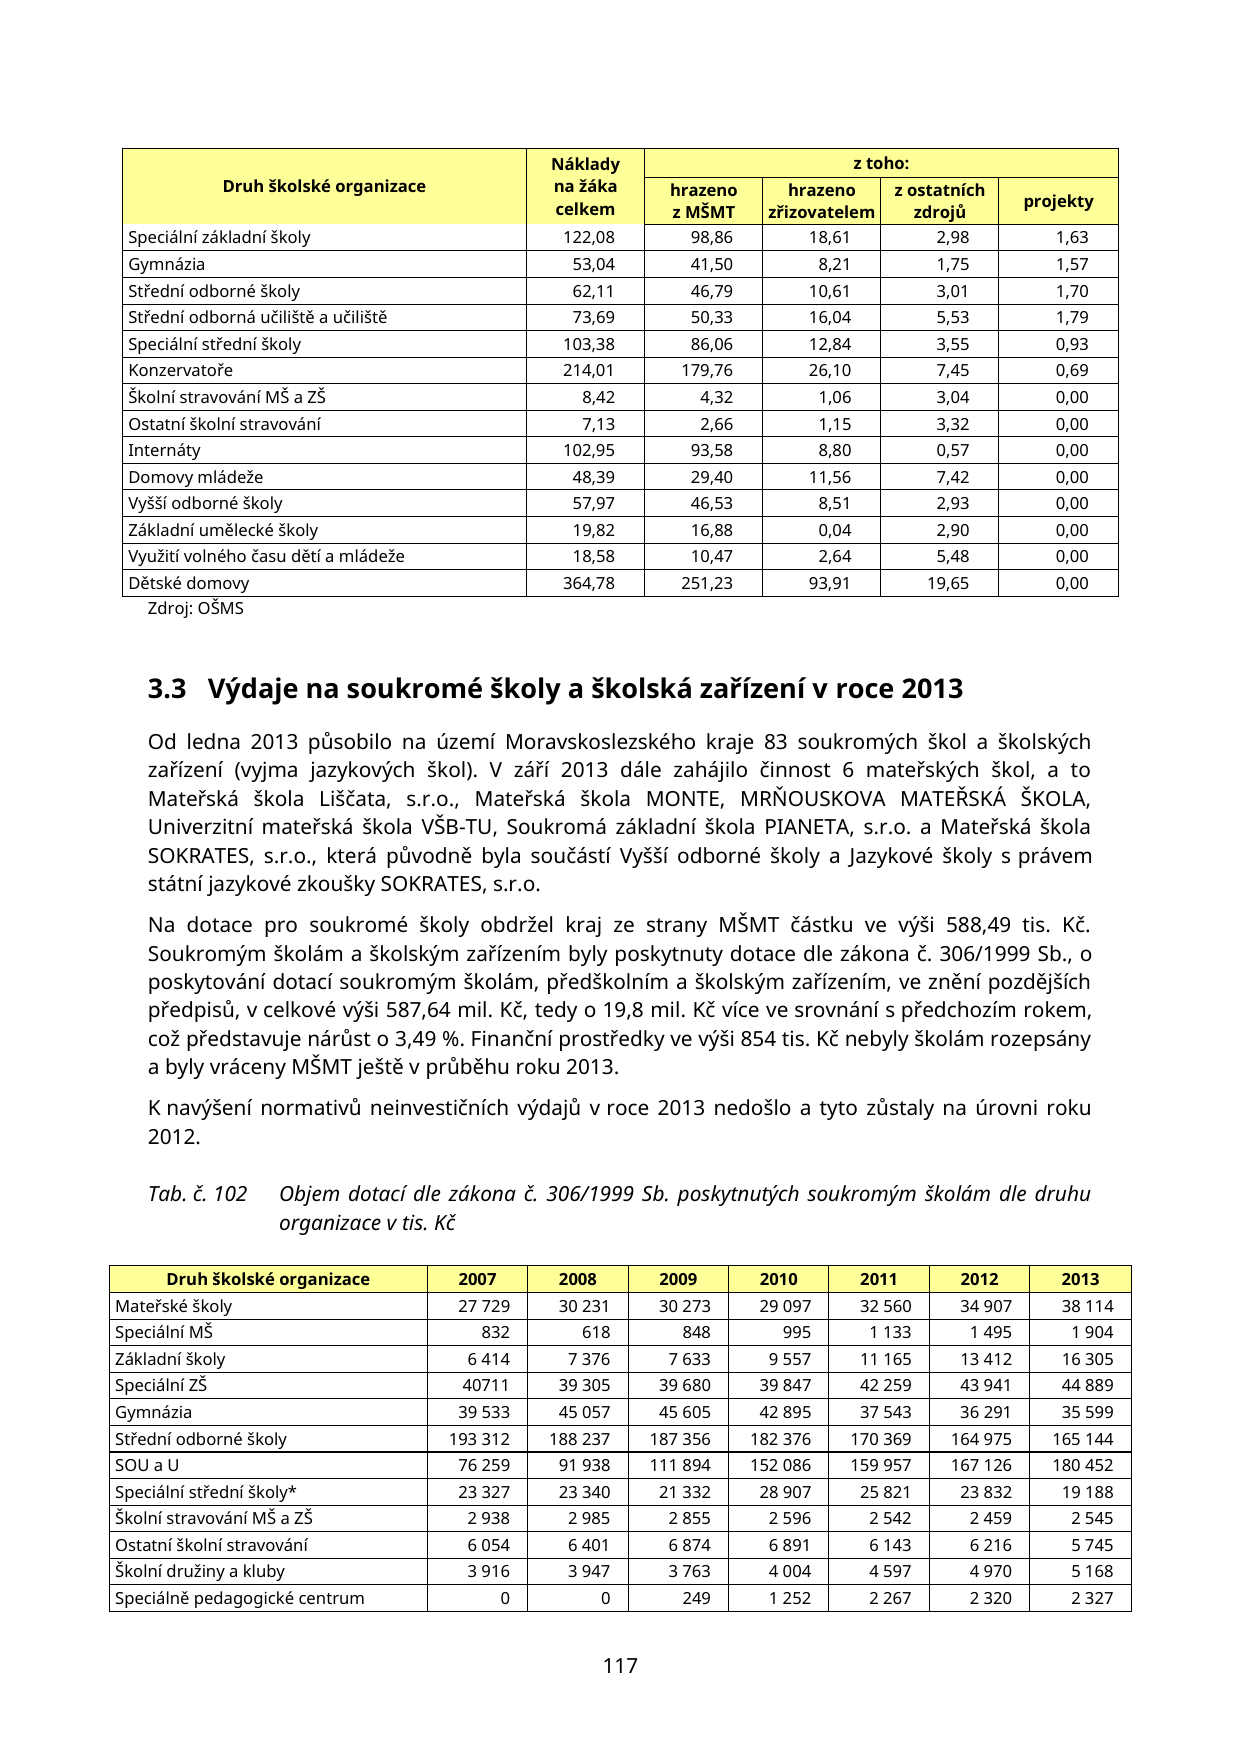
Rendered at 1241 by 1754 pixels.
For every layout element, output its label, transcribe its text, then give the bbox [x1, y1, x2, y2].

table_cell 0,00 [999, 517, 1118, 542]
table_cell 832 [428, 1320, 527, 1345]
table_cell Ostatní školní stravování [110, 1532, 427, 1558]
table_cell 1,63 [999, 225, 1118, 250]
table_cell 1 495 [930, 1320, 1029, 1345]
table_cell 91 938 [528, 1453, 628, 1478]
table_cell 6 054 [428, 1532, 527, 1558]
table_cell Ostatní školní stravování [123, 411, 526, 436]
table_cell 187 356 [629, 1426, 728, 1451]
table_cell 7,45 [881, 358, 998, 383]
table_cell 7 376 [528, 1346, 628, 1372]
table_cell 2 542 [829, 1506, 929, 1531]
table_cell 62,11 [527, 278, 644, 303]
table_cell 48,39 [527, 464, 644, 489]
table_cell 11,56 [763, 464, 880, 489]
table_cell 6 216 [930, 1532, 1029, 1558]
table_cell 37 543 [829, 1399, 929, 1425]
table_cell 1 133 [829, 1320, 929, 1345]
table_cell 2 545 [1030, 1506, 1131, 1531]
table_cell 214,01 [527, 358, 644, 383]
table_cell 2,64 [763, 544, 880, 569]
table_cell Využití volného času dětí a mládeže [123, 544, 526, 569]
table_cell 18,61 [763, 225, 880, 250]
table_cell Dětské domovy [123, 570, 526, 596]
table_header 2010 [729, 1266, 828, 1292]
table_cell 364,78 [527, 570, 644, 596]
table_cell 19,82 [527, 517, 644, 542]
table_cell 21 332 [629, 1479, 728, 1504]
table_cell 36 291 [930, 1399, 1029, 1425]
table_cell 1,75 [881, 251, 998, 277]
table_cell 7,13 [527, 411, 644, 436]
table_cell Gymnázia [123, 251, 526, 277]
table_cell Internáty [123, 437, 526, 463]
table_cell 152 086 [729, 1453, 828, 1478]
table_header 2012 [930, 1266, 1029, 1292]
table_cell 38 114 [1030, 1293, 1131, 1318]
table_cell 45 057 [528, 1399, 628, 1425]
table_cell 39 680 [629, 1373, 728, 1398]
table_cell 23 327 [428, 1479, 527, 1504]
table_cell 16 305 [1030, 1346, 1131, 1372]
table_cell 1,70 [999, 278, 1118, 303]
table_cell 34 907 [930, 1293, 1029, 1318]
table_cell 40711 [428, 1373, 527, 1398]
table_cell 2 985 [528, 1506, 628, 1531]
table_cell 193 312 [428, 1426, 527, 1451]
table_cell 8,80 [763, 437, 880, 463]
table_cell Speciální ZŠ [110, 1373, 427, 1398]
table_cell 41,50 [645, 251, 762, 277]
table_cell 53,04 [527, 251, 644, 277]
table_cell 1 252 [729, 1585, 828, 1611]
table_cell 0,00 [999, 411, 1118, 436]
table_cell 0,00 [999, 464, 1118, 489]
table_cell projekty [999, 178, 1118, 224]
table_cell 848 [629, 1320, 728, 1345]
table_cell 5 745 [1030, 1532, 1131, 1558]
table_cell 8,42 [527, 384, 644, 410]
table_cell 23 340 [528, 1479, 628, 1504]
table_cell 35 599 [1030, 1399, 1131, 1425]
table_cell 32 560 [829, 1293, 929, 1318]
table_cell 5 168 [1030, 1559, 1131, 1584]
table_cell 5,53 [881, 305, 998, 330]
table_cell 6 891 [729, 1532, 828, 1558]
table_header z toho: [645, 149, 1118, 177]
table_cell 57,97 [527, 490, 644, 516]
table_cell 6 874 [629, 1532, 728, 1558]
table_cell 30 231 [528, 1293, 628, 1318]
table_cell 0,00 [999, 544, 1118, 569]
table_cell 6 143 [829, 1532, 929, 1558]
table_cell Speciální MŠ [110, 1320, 427, 1345]
table_header 2011 [829, 1266, 929, 1292]
table_cell 18,58 [527, 544, 644, 569]
list Objem dotací dle zákona č. 306/1999 Sb. poskytnutých soukromým školám dle druhu organizace v tis. Kč [148, 1179, 1092, 1236]
table_cell 5,48 [881, 544, 998, 569]
table_cell 76 259 [428, 1453, 527, 1478]
table_cell Mateřské školy [110, 1293, 427, 1318]
table_cell 39 847 [729, 1373, 828, 1398]
table_cell 42 895 [729, 1399, 828, 1425]
table_cell 3,04 [881, 384, 998, 410]
table_cell 167 126 [930, 1453, 1029, 1478]
table_cell 0,00 [999, 384, 1118, 410]
table_cell 45 605 [629, 1399, 728, 1425]
table_cell 179,76 [645, 358, 762, 383]
table_cell hrazeno zřizovatelem [763, 178, 880, 224]
table_cell 50,33 [645, 305, 762, 330]
table_cell 25 821 [829, 1479, 929, 1504]
table_cell Speciálně pedagogické centrum [110, 1585, 427, 1611]
table_cell Speciální střední školy [123, 331, 526, 357]
table_cell Gymnázia [110, 1399, 427, 1425]
table_cell 995 [729, 1320, 828, 1345]
table_cell 3,32 [881, 411, 998, 436]
table_cell 3 916 [428, 1559, 527, 1584]
table_cell 16,04 [763, 305, 880, 330]
table_cell 16,88 [645, 517, 762, 542]
table_cell 4 004 [729, 1559, 828, 1584]
text K navýšení normativů neinvestičních výdajů v roce 2013 nedošlo a tyto zůstaly na úrovni roku 2012. [148, 1093, 1092, 1150]
table_cell Speciální střední školy* [110, 1479, 427, 1504]
table_cell Základní školy [110, 1346, 427, 1372]
table_cell 2,66 [645, 411, 762, 436]
table_cell 46,53 [645, 490, 762, 516]
table_cell 0,69 [999, 358, 1118, 383]
table_cell 86,06 [645, 331, 762, 357]
table_cell 26,10 [763, 358, 880, 383]
table_cell 165 144 [1030, 1426, 1131, 1451]
table_cell 3 947 [528, 1559, 628, 1584]
table_cell 1,06 [763, 384, 880, 410]
table_cell 1,15 [763, 411, 880, 436]
table_cell 6 401 [528, 1532, 628, 1558]
table_cell 29 097 [729, 1293, 828, 1318]
table_cell hrazeno z MŠMT [645, 178, 762, 224]
table_cell 23 832 [930, 1479, 1029, 1504]
table_cell 2 596 [729, 1506, 828, 1531]
table_cell Školní stravování MŠ a ZŠ [110, 1506, 427, 1531]
table_header 2007 [428, 1266, 527, 1292]
table_cell 11 165 [829, 1346, 929, 1372]
table_cell Speciální základní školy [123, 224, 526, 250]
table_cell 39 533 [428, 1399, 527, 1425]
table_cell 1,79 [999, 305, 1118, 330]
table_cell 7,42 [881, 464, 998, 489]
table_cell 3,01 [881, 278, 998, 303]
table_cell 3,55 [881, 331, 998, 357]
table_header 2009 [629, 1266, 728, 1292]
table_cell 618 [528, 1320, 628, 1345]
table_cell 12,84 [763, 331, 880, 357]
table_cell 0 [528, 1585, 628, 1611]
table_cell Domovy mládeže [123, 464, 526, 489]
text Zdroj: OŠMS [148, 597, 1092, 619]
table_cell 98,86 [645, 225, 762, 250]
table_cell SOU a U [110, 1453, 427, 1478]
table_header Náklady na žáka celkem [527, 149, 644, 224]
table_cell 30 273 [629, 1293, 728, 1318]
table_cell Vyšší odborné školy [123, 490, 526, 516]
table_cell 159 957 [829, 1453, 929, 1478]
table_cell 0,00 [999, 570, 1118, 596]
subtitle Výdaje na soukromé školy a školská zařízení v roce 2013 [148, 669, 1092, 706]
table_cell 19,65 [881, 570, 998, 596]
table_cell 29,40 [645, 464, 762, 489]
table_cell 2 327 [1030, 1585, 1131, 1611]
table_cell 44 889 [1030, 1373, 1131, 1398]
table_cell 122,08 [527, 224, 644, 250]
table_cell 103,38 [527, 331, 644, 357]
table_cell Střední odborná učiliště a učiliště [123, 305, 526, 330]
table_cell 1 904 [1030, 1320, 1131, 1345]
table_cell 6 414 [428, 1346, 527, 1372]
table_cell 4,32 [645, 384, 762, 410]
table_cell 2 855 [629, 1506, 728, 1531]
table_cell 0,57 [881, 437, 998, 463]
table_cell 42 259 [829, 1373, 929, 1398]
table_cell 93,58 [645, 437, 762, 463]
table_cell 13 412 [930, 1346, 1029, 1372]
table_cell 2 938 [428, 1506, 527, 1531]
table_cell 43 941 [930, 1373, 1029, 1398]
text Od ledna 2013 působilo na území Moravskoslezského kraje 83 soukromých škol a školských zařízení (vyjma jazykových škol). V září 2013 dále zahájilo činnost 6 mateřských škol, a to Mateřská škola Liščata, s.r.o., Mateřská škola MONTE, MRŇOUSKOVA MATEŘSKÁ ŠKOLA, Univerzitní mateřská škola VŠB-TU, Soukromá základní škola PIANETA, s.r.o. a Mateřská škola SOKRATES, s.r.o., která původně byla součástí Vyšší odborné školy a Jazykové školy s právem státní jazykové zkoušky SOKRATES, s.r.o. [148, 727, 1092, 898]
table_cell 170 369 [829, 1426, 929, 1451]
table_cell 93,91 [763, 570, 880, 596]
table_cell 102,95 [527, 437, 644, 463]
table_cell 8,21 [763, 251, 880, 277]
table_cell 9 557 [729, 1346, 828, 1372]
table_cell 0,04 [763, 517, 880, 542]
table_cell 4 597 [829, 1559, 929, 1584]
table_cell 2 320 [930, 1585, 1029, 1611]
table_cell 2 267 [829, 1585, 929, 1611]
table_cell 249 [629, 1585, 728, 1611]
table_cell 8,51 [763, 490, 880, 516]
table_cell 251,23 [645, 570, 762, 596]
table_cell 188 237 [528, 1426, 628, 1451]
table_cell 73,69 [527, 305, 644, 330]
table_cell 0,00 [999, 437, 1118, 463]
table_cell 2 459 [930, 1506, 1029, 1531]
table_cell Školní družiny a kluby [110, 1559, 427, 1584]
table_cell 46,79 [645, 278, 762, 303]
table_cell z ostatních zdrojů [881, 178, 998, 224]
table_cell 0,00 [999, 490, 1118, 516]
table_cell 0,93 [999, 331, 1118, 357]
table_header Druh školské organizace [123, 149, 526, 224]
table_cell Školní stravování MŠ a ZŠ [123, 384, 526, 410]
table_cell 7 633 [629, 1346, 728, 1372]
table_cell 180 452 [1030, 1453, 1131, 1478]
table_cell 2,90 [881, 517, 998, 542]
table_cell 164 975 [930, 1426, 1029, 1451]
table_cell Konzervatoře [123, 358, 526, 383]
table_cell 111 894 [629, 1453, 728, 1478]
table_cell Střední odborné školy [110, 1426, 427, 1451]
table_cell 1,57 [999, 251, 1118, 277]
table_header 2013 [1030, 1266, 1131, 1292]
table_cell 10,61 [763, 278, 880, 303]
table_cell Základní umělecké školy [123, 517, 526, 542]
table_cell 3 763 [629, 1559, 728, 1584]
table_header Druh školské organizace [110, 1266, 427, 1292]
table_cell 39 305 [528, 1373, 628, 1398]
text Na dotace pro soukromé školy obdržel kraj ze strany MŠMT částku ve výši 588,49 tis. Kč. Soukromým školám a školským zařízením byly poskytnuty dotace dle zákona č. 306/1999 Sb., o poskytování dotací soukromým školám, předškolním a školským zařízením, ve znění pozdějších předpisů, v celkové výši 587,64 mil. Kč, tedy o 19,8 mil. Kč více ve srovnání s předchozím rokem, což představuje nárůst o 3,49 %. Finanční prostředky ve výši 854 tis. Kč nebyly školám rozepsány a byly vráceny MŠMT ještě v průběhu roku 2013. [148, 910, 1092, 1081]
table_cell 2,98 [881, 225, 998, 250]
table_cell 19 188 [1030, 1479, 1131, 1504]
table_cell 2,93 [881, 490, 998, 516]
table_cell 10,47 [645, 544, 762, 569]
table_cell 27 729 [428, 1293, 527, 1318]
table_cell 4 970 [930, 1559, 1029, 1584]
table_cell Střední odborné školy [123, 278, 526, 303]
table_header 2008 [528, 1266, 628, 1292]
table_cell 182 376 [729, 1426, 828, 1451]
table_cell 28 907 [729, 1479, 828, 1504]
table_cell 0 [428, 1585, 527, 1611]
